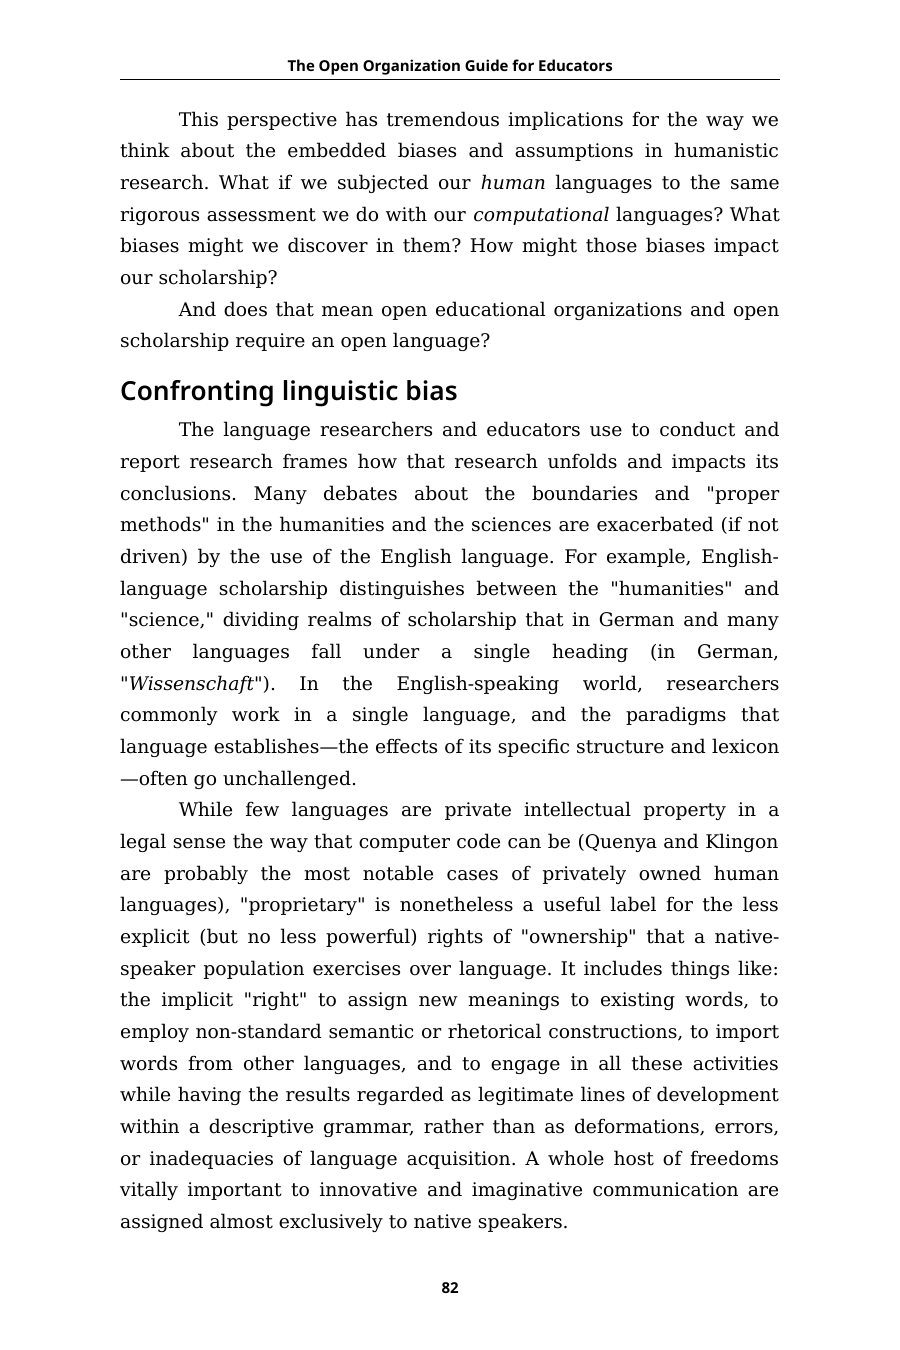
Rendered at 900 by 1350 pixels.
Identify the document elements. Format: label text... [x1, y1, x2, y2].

text And does that mean open educational organizations and open scholarship require an open language? [120, 299, 780, 352]
text This perspective has tremendous implications for the way we think about the embedded biases and assumptions in humanistic research. What if we subjected our human languages to the same rigorous assessment we do with our computational languages? What biases might we discover in them? How might those biases impact our scholarship? [120, 109, 780, 289]
text The language researchers and educators use to conduct and report research frames how that research unfolds and impacts its conclusions. Many debates about the boundaries and "proper methods" in the humanities and the sciences are exacerbated (if not driven) by the use of the English language. For example, English-language scholarship distinguishes between the "humanities" and "science," dividing realms of scholarship that in German and many other languages fall under a single heading (in German, "Wissenschaft"). In the English-speaking world, researchers commonly work in a single language, and the paradigms that language establishes—the effects of its specific structure and lexicon—often go unchallenged. [120, 419, 780, 790]
subtitle Confronting linguistic bias [120, 377, 780, 407]
text While few languages are private intellectual property in a legal sense the way that computer code can be (Quenya and Klingon are probably the most notable cases of privately owned human languages), "proprietary" is nonetheless a useful label for the less explicit (but no less powerful) rights of "ownership" that a native-speaker population exercises over language. It includes things like: the implicit "right" to assign new meanings to existing words, to employ non-standard semantic or rhetorical constructions, to import words from other languages, and to engage in all these activities while having the results regarded as legitimate lines of development within a descriptive grammar, rather than as deformations, errors, or inadequacies of language acquisition. A whole host of freedoms vitally important to innovative and imaginative communication are assigned almost exclusively to native speakers. [120, 799, 780, 1233]
